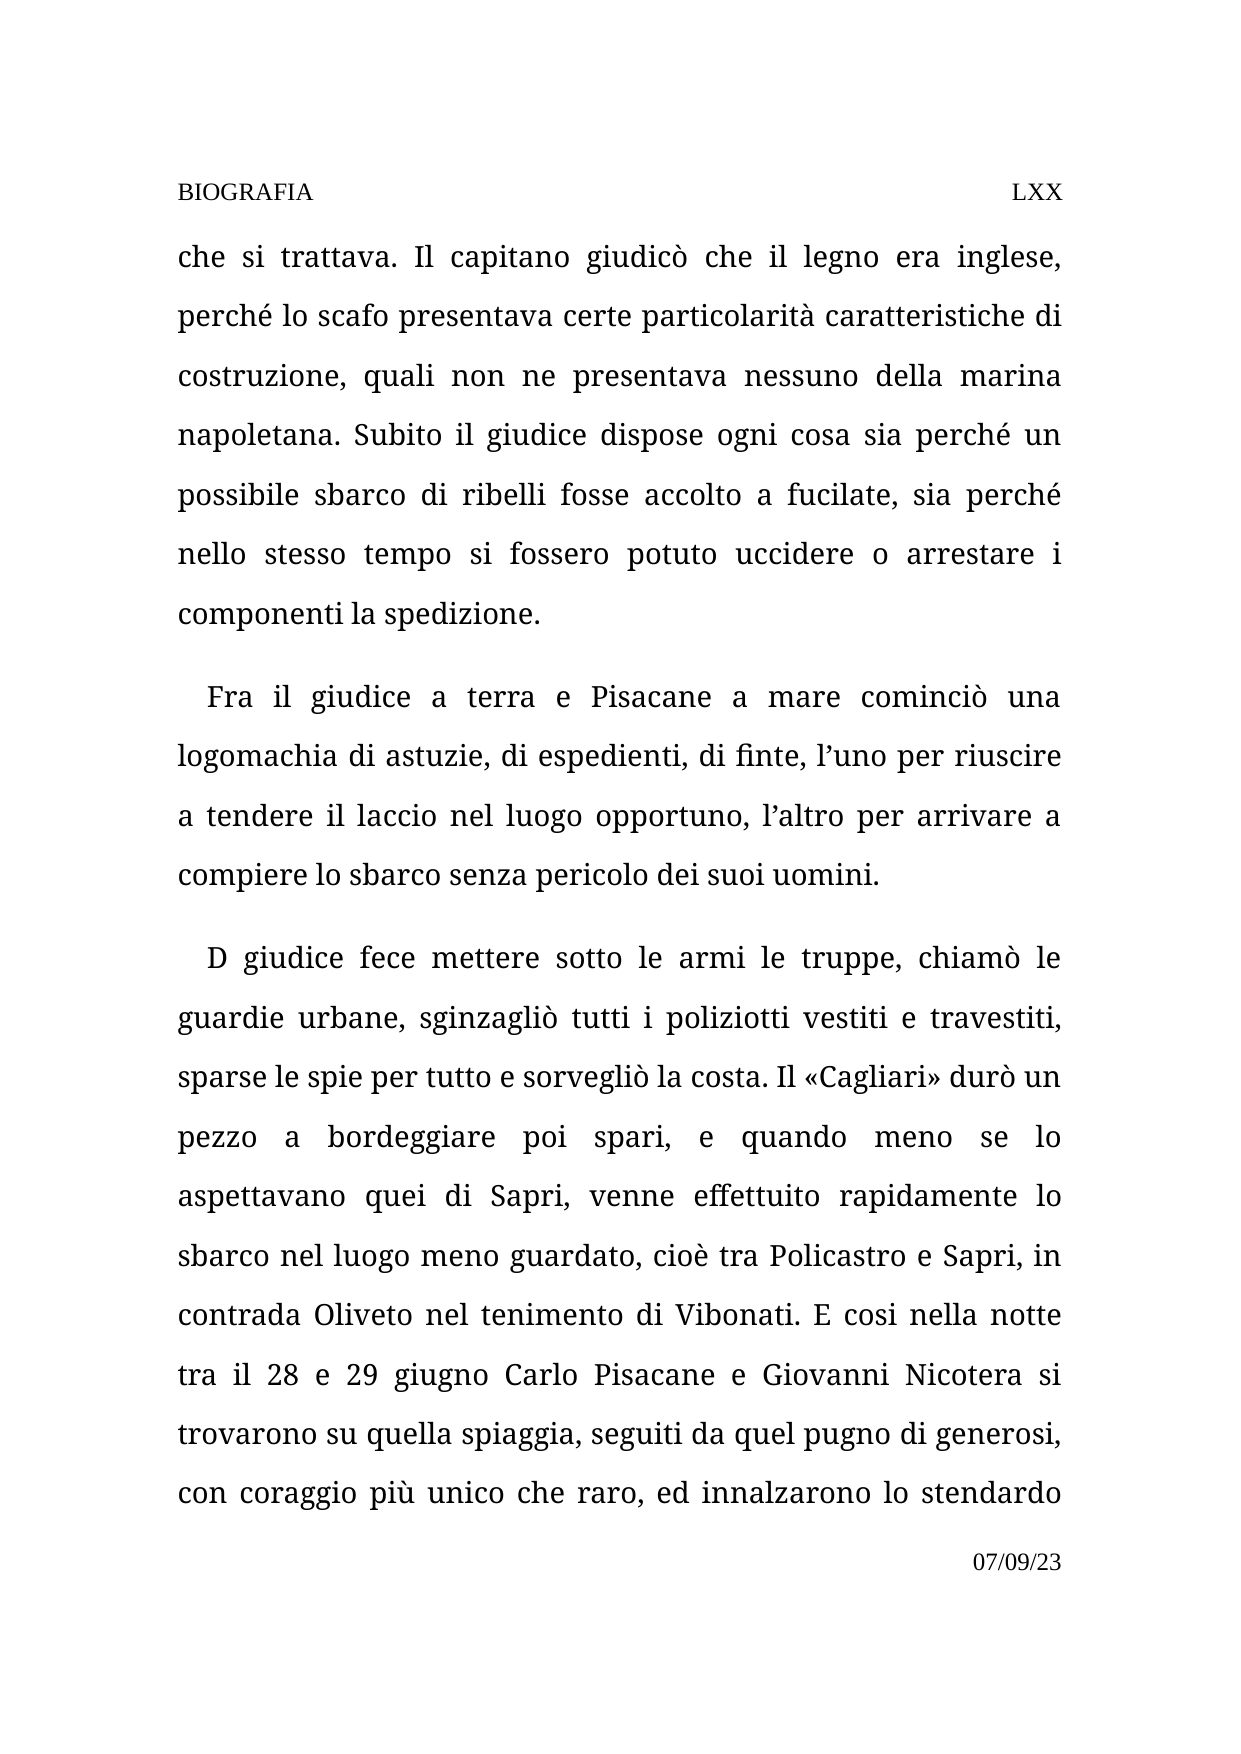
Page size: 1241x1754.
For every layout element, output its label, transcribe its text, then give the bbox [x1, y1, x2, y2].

text D giudice fece mettere sotto le armi le truppe, chiamò le guardie urbane, sginzagliò tutti i poliziotti vestiti e travestiti, sparse le spie per tutto e sorvegliò la costa. Il «Cagliari» durò un pezzo a bordeggiare poi spari, e quando meno se lo aspettavano quei di Sapri, venne effettuito rapidamente lo sbarco nel luogo meno guardato, cioè tra Policastro e Sapri, in contrada Oliveto nel tenimento di Vibonati. E cosi nella notte tra il 28 e 29 giugno Carlo Pisacane e Giovanni Nicotera si trovarono su quella spiaggia, seguiti da quel pugno di generosi, con coraggio più unico che raro, ed innalzarono lo stendardo [177, 937, 1063, 1512]
text che si trattava. Il capitano giudicò che il legno era inglese, perché lo scafo presentava certe particolarità caratteristiche di costruzione, quali non ne presentava nessuno della marina napoletana. Subito il giudice dispose ogni cosa sia perché un possibile sbarco di ribelli fosse accolto a fucilate, sia perché nello stesso tempo si fossero potuto uccidere o arrestare i componenti la spedizione. [177, 236, 1063, 633]
text Fra il giudice a terra e Pisacane a mare cominciò una logomachia di astuzie, di espedienti, di finte, l’uno per riuscire a tendere il laccio nel luogo opportuno, l’altro per arrivare a compiere lo sbarco senza pericolo dei suoi uomini. [177, 676, 1063, 894]
